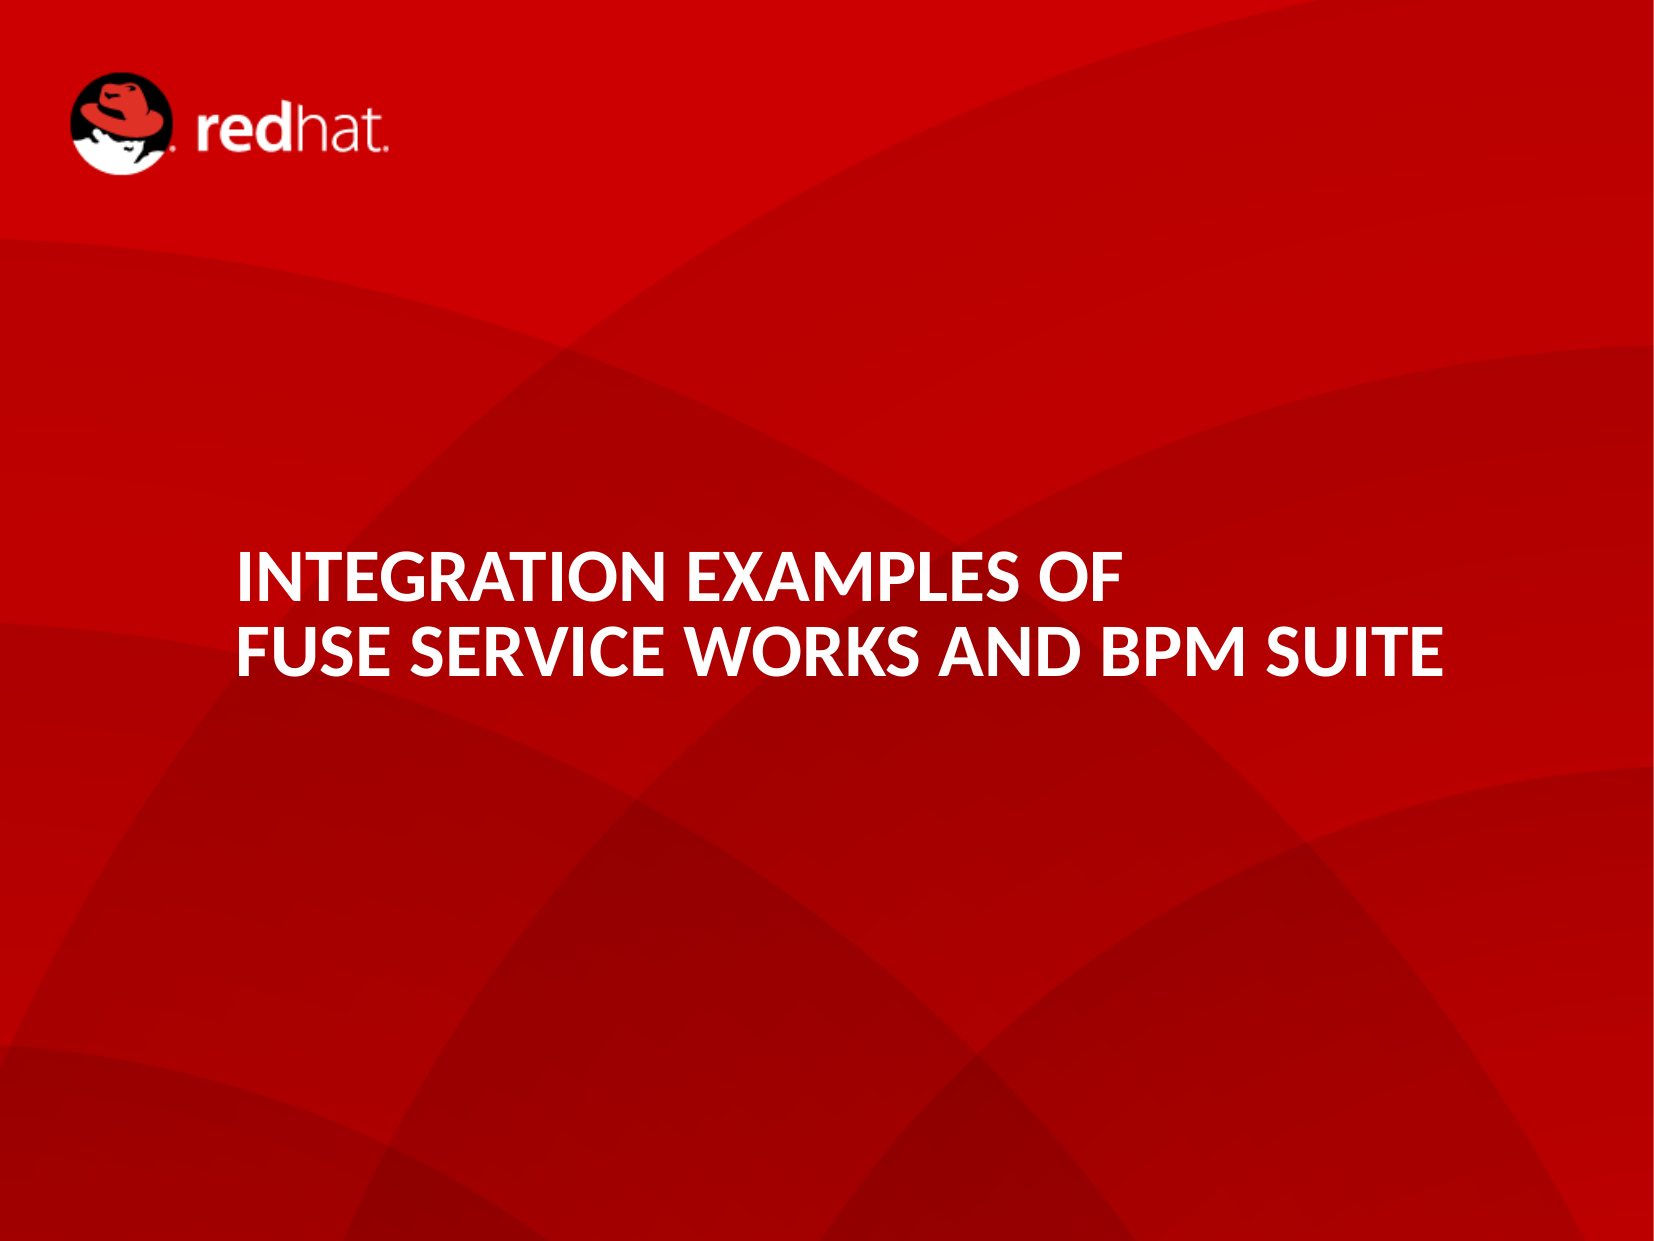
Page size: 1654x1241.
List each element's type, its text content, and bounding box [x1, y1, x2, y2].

text_box Integration examples of Fuse Service Works and BPM Suite [235, 544, 1538, 696]
picture [0, 0, 1654, 1241]
